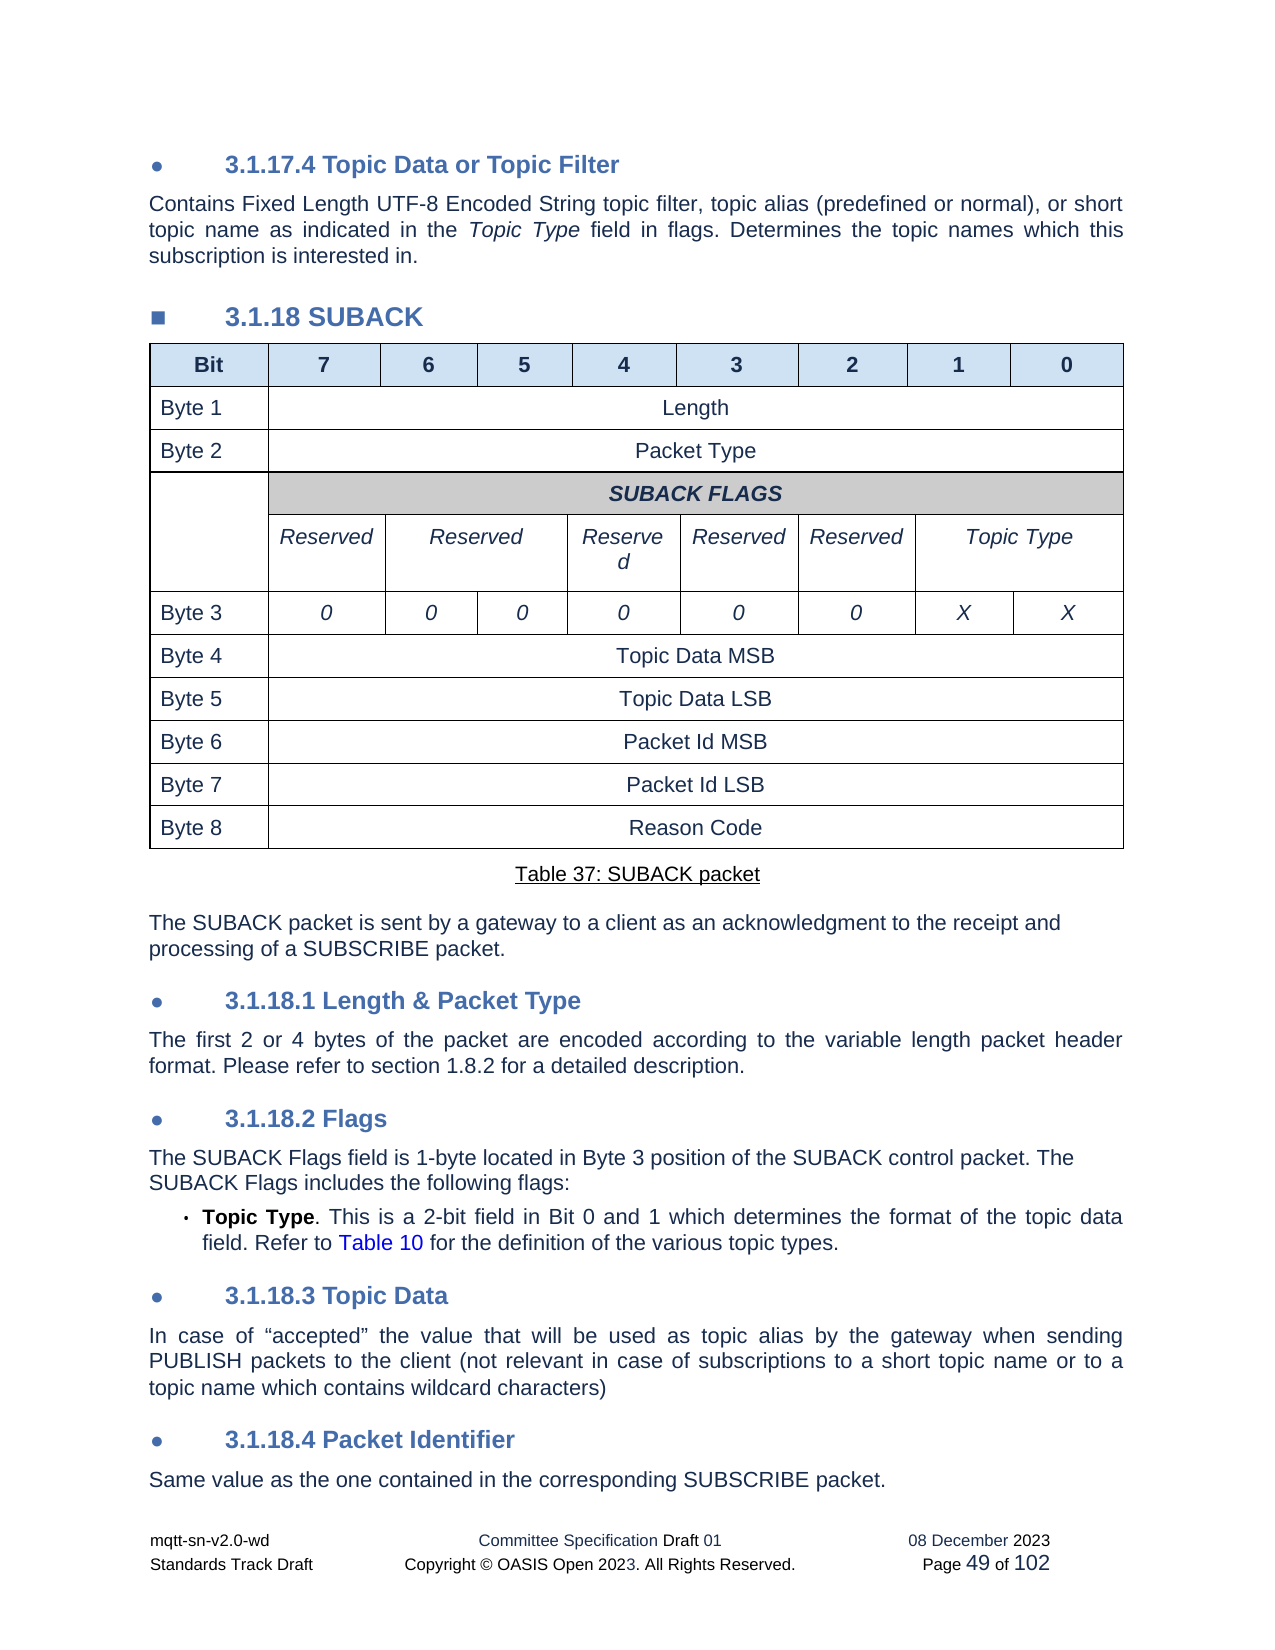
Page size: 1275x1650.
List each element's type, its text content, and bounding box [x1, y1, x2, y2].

table_header 1 [908, 344, 1010, 386]
text Table 37: SUBACK packet [150, 862, 1125, 886]
table_cell Byte 1 [151, 387, 268, 428]
table_cell Byte 6 [151, 721, 268, 762]
table_cell 0 [269, 592, 385, 634]
subtitle 3.1.18.1 Length & Packet Type [150, 986, 1124, 1014]
list Topic Type. This is a 2-bit field in Bit 0 and 1 which determines the format of the topic data field. Refer to Table 10 for the definition of the various topic types. [181, 1204, 1124, 1256]
table_cell Reserved [386, 515, 567, 591]
table_header 0 [1011, 344, 1123, 386]
table_cell 0 [386, 592, 477, 634]
subtitle 3.1.18.2 Flags [150, 1104, 1124, 1133]
table_cell Byte 3 [151, 592, 268, 634]
text The SUBACK Flags field is 1-byte located in Byte 3 position of the SUBACK control packet. The SUBACK Flags includes the following flags: [148, 1145, 1124, 1196]
table_cell 0 [799, 592, 915, 634]
table_cell Byte 4 [151, 635, 268, 677]
table_cell Packet Type [269, 430, 1123, 471]
table_cell Reserved [681, 515, 798, 591]
table_cell Packet Id LSB [269, 764, 1123, 805]
table_header 7 [269, 344, 380, 386]
table_cell Byte 2 [151, 430, 268, 471]
table_cell Reserved [269, 515, 385, 591]
table_cell 0 [478, 592, 567, 634]
table_cell X [916, 592, 1013, 634]
table_cell Byte 5 [151, 678, 268, 719]
table_cell Topic Type [916, 515, 1123, 591]
table_header 3 [677, 344, 798, 386]
table_header 5 [478, 344, 572, 386]
subtitle 3.1.18.3 Topic Data [150, 1281, 1124, 1310]
table_cell SUBACK FLAGS [269, 473, 1123, 514]
table_cell 0 [681, 592, 798, 634]
table_cell Packet Id MSB [269, 721, 1123, 762]
table_cell Topic Data MSB [269, 635, 1123, 677]
subtitle 3.1.18.4 Packet Identifier [150, 1425, 1124, 1454]
table_cell [151, 473, 268, 591]
table_header 6 [381, 344, 477, 386]
table_cell Topic Data LSB [269, 678, 1123, 719]
table_cell Reserved [799, 515, 915, 591]
subtitle 3.1.17.4 Topic Data or Topic Filter [150, 150, 1124, 179]
table_cell Byte 7 [151, 764, 268, 805]
table_cell Length [269, 387, 1123, 428]
text The first 2 or 4 bytes of the packet are encoded according to the variable length packet header format. Please refer to section 1.8.2 for a detailed description. [148, 1027, 1124, 1078]
table_header 4 [573, 344, 676, 386]
text Same value as the one contained in the corresponding SUBSCRIBE packet. [148, 1467, 1124, 1492]
table_cell Byte 8 [151, 806, 268, 848]
table_cell Reserved [568, 515, 680, 591]
text The SUBACK packet is sent by a gateway to a client as an acknowledgment to the receipt and processing of a SUBSCRIBE packet. [148, 910, 1124, 961]
table_header 2 [799, 344, 907, 386]
table_cell 0 [568, 592, 680, 634]
text In case of “accepted” the value that will be used as topic alias by the gateway when sending PUBLISH packets to the client (not relevant in case of subscriptions to a short topic name or to a topic name which contains wildcard characters) [148, 1322, 1124, 1399]
text Contains Fixed Length UTF-8 Encoded String topic filter, topic alias (predefined or normal), or short topic name as indicated in the Topic Type field in flags. Determines the topic names which this subscription is interested in. [148, 191, 1124, 268]
subtitle 3.1.18 SUBACK [150, 301, 1124, 332]
table_cell Reason Code [269, 806, 1123, 848]
table_cell X [1014, 592, 1123, 634]
table_header Bit [151, 344, 268, 386]
